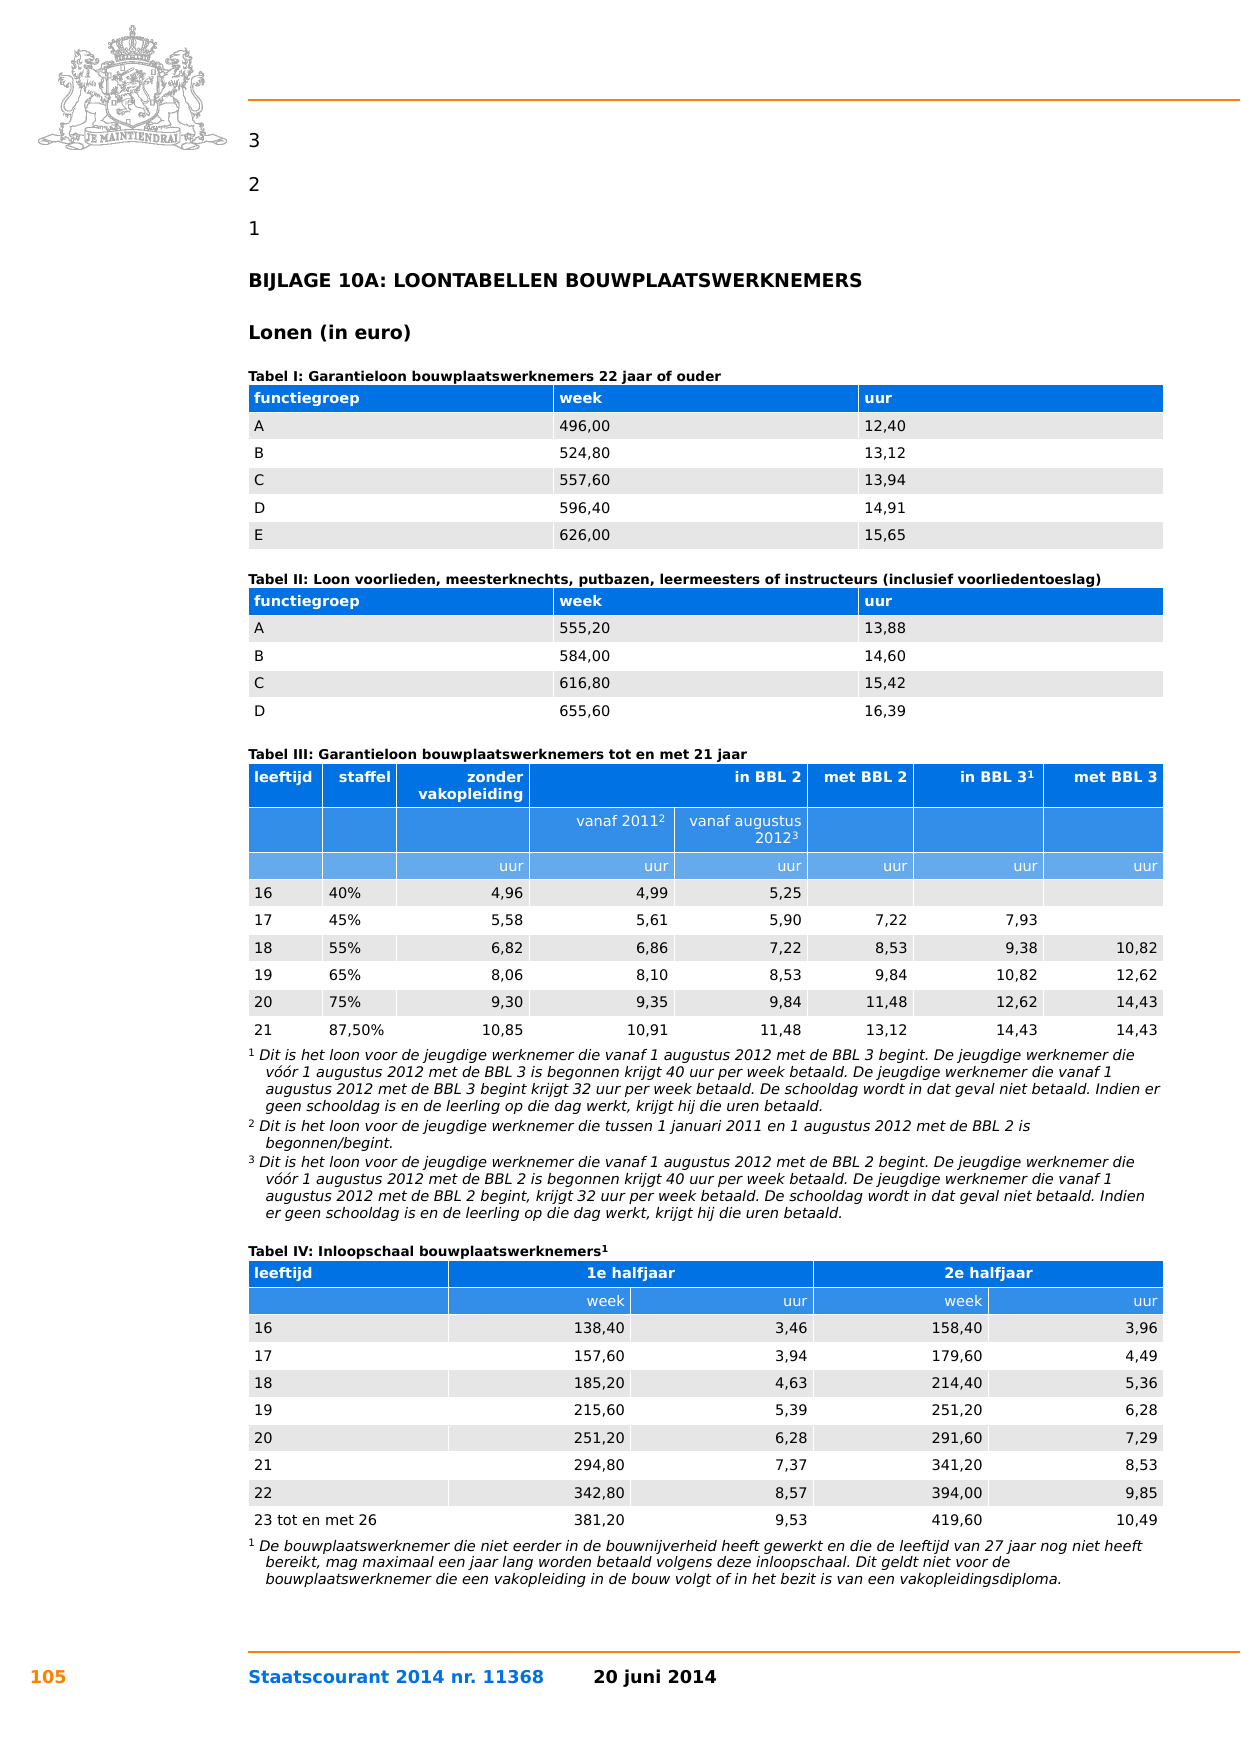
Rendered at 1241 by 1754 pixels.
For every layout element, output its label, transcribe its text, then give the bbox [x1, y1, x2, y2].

table_cell 15,65 [859, 522, 1163, 549]
table_cell 6,86 [530, 935, 674, 961]
picture [38, 25, 227, 150]
table_cell B [249, 643, 553, 669]
table_cell 17 [249, 1343, 448, 1369]
table_cell 179,60 [814, 1343, 988, 1369]
table_cell leeftijd [249, 1261, 448, 1287]
table_cell in BBL 31 [914, 764, 1043, 807]
table_cell 21 [249, 1017, 322, 1043]
table_cell [1044, 808, 1163, 852]
table_cell vanaf augustus 20123 [675, 808, 807, 852]
table_header Tabel IV: Inloopschaal bouwplaatswerknemers1 [248, 1244, 1163, 1259]
table_cell 8,06 [397, 962, 529, 989]
table_cell 20 [249, 1425, 448, 1451]
text 3 [248, 130, 1163, 152]
table_cell 291,60 [814, 1425, 988, 1451]
table_cell 18 [249, 935, 322, 961]
table_cell week [814, 1288, 988, 1314]
table_cell 5,25 [675, 880, 807, 906]
table_cell 16,39 [859, 698, 1163, 724]
table_cell E [249, 522, 553, 549]
table_cell 9,84 [808, 962, 913, 989]
table_cell 5,61 [530, 908, 674, 934]
table_cell 7,37 [631, 1453, 813, 1479]
table_cell D [249, 698, 553, 724]
table_cell week [554, 588, 858, 615]
table_cell 20 [249, 990, 322, 1016]
table_cell 394,00 [814, 1480, 988, 1506]
table_cell 1e halfjaar [449, 1261, 813, 1287]
table_cell met BBL 2 [808, 764, 913, 807]
table_cell 23 tot en met 26 [249, 1507, 448, 1533]
table_cell uur [859, 588, 1163, 615]
table_cell uur [859, 385, 1163, 412]
table_cell functiegroep [249, 588, 553, 615]
table_cell 11,48 [675, 1017, 807, 1043]
table_cell 9,53 [631, 1507, 813, 1533]
table_cell 21 [249, 1453, 448, 1479]
table_cell 3,46 [631, 1315, 813, 1342]
table_cell 4,96 [397, 880, 529, 906]
table_cell [249, 1288, 448, 1314]
table_cell uur [530, 853, 674, 879]
table_cell A [249, 616, 553, 642]
table_cell 8,53 [989, 1453, 1163, 1479]
table_cell 2e halfjaar [814, 1261, 1163, 1287]
table_cell 251,20 [449, 1425, 630, 1451]
table_cell uur [631, 1288, 813, 1314]
table_cell 13,12 [859, 440, 1163, 466]
text 1 [248, 218, 1163, 239]
table_cell 6,28 [989, 1398, 1163, 1424]
table_cell [323, 808, 396, 852]
table_cell [914, 808, 1043, 852]
table_cell 1 Dit is het loon voor de jeugdige werknemer die vanaf 1 augustus 2012 met de BBL 3 begint. De jeugdige werknemer die vóór 1 augustus 2012 met de BBL 3 is begonnen krijgt 40 uur per week betaald. De jeugdige werknemer die vanaf 1 augustus 2012 met de BBL 3 begint krijgt 32 uur per week betaald. De schooldag wordt in dat geval niet betaald. Indien er geen schooldag is en de leerling op die dag werkt, krijgt hij die uren betaald. 2 Dit is het loon voor de jeugdige werknemer die tussen 1 januari 2011 en 1 augustus 2012 met de BBL 2 is begonnen/begint. 3 Dit is het loon voor de jeugdige werknemer die vanaf 1 augustus 2012 met de BBL 2 begint. De jeugdige werknemer die vóór 1 augustus 2012 met de BBL 2 is begonnen krijgt 40 uur per week betaald. De jeugdige werknemer die vanaf 1 augustus 2012 met de BBL 2 begint, krijgt 32 uur per week betaald. De schooldag wordt in dat geval niet betaald. Indien er geen schooldag is en de leerling op die dag werkt, krijgt hij die uren betaald. [248, 1045, 1163, 1222]
table_cell 16 [249, 1315, 448, 1342]
table_cell 13,12 [808, 1017, 913, 1043]
table_cell 157,60 [449, 1343, 630, 1369]
table_cell 10,91 [530, 1017, 674, 1043]
table_cell 8,53 [675, 962, 807, 989]
table_cell 626,00 [554, 522, 858, 549]
table_cell 7,29 [989, 1425, 1163, 1451]
table_cell 1 De bouwplaatswerknemer die niet eerder in de bouwnijverheid heeft gewerkt en die de leeftijd van 27 jaar nog niet heeft bereikt, mag maximaal een jaar lang worden betaald volgens deze inloopschaal. Dit geldt niet voor de bouwplaatswerknemer die een vakopleiding in de bouw volgt of in het bezit is van een vakopleidingsdiploma. [248, 1535, 1163, 1588]
table_cell 13,94 [859, 468, 1163, 494]
table_cell 4,63 [631, 1370, 813, 1397]
table_cell uur [989, 1288, 1163, 1314]
table_cell 4,99 [530, 880, 674, 906]
table_cell 584,00 [554, 643, 858, 669]
table_header Tabel I: Garantieloon bouwplaatswerknemers 22 jaar of ouder [248, 369, 1163, 384]
table_cell 14,91 [859, 495, 1163, 521]
table_cell 11,48 [808, 990, 913, 1016]
table_cell 496,00 [554, 413, 858, 439]
table_cell 7,22 [675, 935, 807, 961]
table_cell C [249, 671, 553, 697]
table_cell 596,40 [554, 495, 858, 521]
table_cell 5,58 [397, 908, 529, 934]
table_cell 341,20 [814, 1453, 988, 1479]
table_cell 40% [323, 880, 396, 906]
table_cell 15,42 [859, 671, 1163, 697]
table_cell [397, 808, 529, 852]
table_cell uur [675, 853, 807, 879]
table_cell 616,80 [554, 671, 858, 697]
table_cell uur [808, 853, 913, 879]
subtitle Lonen (in euro) [248, 322, 1163, 343]
table_cell 138,40 [449, 1315, 630, 1342]
table_cell 381,20 [449, 1507, 630, 1533]
table_cell vanaf 20112 [530, 808, 674, 852]
table_cell 5,39 [631, 1398, 813, 1424]
table_header Tabel II: Loon voorlieden, meesterknechts, putbazen, leermeesters of instructeurs (inclusief voorliedentoeslag) [248, 572, 1163, 587]
table_cell 87,50% [323, 1017, 396, 1043]
table_cell 557,60 [554, 468, 858, 494]
table_cell [249, 853, 322, 879]
table_cell 14,43 [1044, 1017, 1163, 1043]
table_cell 12,40 [859, 413, 1163, 439]
table_cell 8,57 [631, 1480, 813, 1506]
table_cell 12,62 [914, 990, 1043, 1016]
table_cell [1044, 908, 1163, 934]
table_cell 5,36 [989, 1370, 1163, 1397]
table_cell [323, 853, 396, 879]
table_cell A [249, 413, 553, 439]
table_cell 7,93 [914, 908, 1043, 934]
table_cell zonder vakopleiding [397, 764, 529, 807]
table_cell [914, 880, 1043, 906]
table_cell B [249, 440, 553, 466]
table_cell 6,28 [631, 1425, 813, 1451]
table_cell uur [914, 853, 1043, 879]
table_cell 16 [249, 880, 322, 906]
table_cell 19 [249, 962, 322, 989]
table_cell leeftijd [249, 764, 322, 807]
table_cell [249, 808, 322, 852]
table_cell 14,43 [914, 1017, 1043, 1043]
table_cell 251,20 [814, 1398, 988, 1424]
table_cell 22 [249, 1480, 448, 1506]
table_cell C [249, 468, 553, 494]
table_cell uur [1044, 853, 1163, 879]
table_cell 3,96 [989, 1315, 1163, 1342]
table_cell 9,85 [989, 1480, 1163, 1506]
table_cell 8,10 [530, 962, 674, 989]
table_cell 10,49 [989, 1507, 1163, 1533]
table_cell 5,90 [675, 908, 807, 934]
table_cell met BBL 3 [1044, 764, 1163, 807]
table_cell [808, 808, 913, 852]
table_cell functiegroep [249, 385, 553, 412]
table_cell week [449, 1288, 630, 1314]
table_cell 13,88 [859, 616, 1163, 642]
table_cell 158,40 [814, 1315, 988, 1342]
table_cell 10,82 [914, 962, 1043, 989]
table_cell 45% [323, 908, 396, 934]
table_cell 14,60 [859, 643, 1163, 669]
table_cell 9,38 [914, 935, 1043, 961]
table_cell 215,60 [449, 1398, 630, 1424]
table_cell 3,94 [631, 1343, 813, 1369]
table_cell 4,49 [989, 1343, 1163, 1369]
table_cell uur [397, 853, 529, 879]
table_cell [1044, 880, 1163, 906]
text 2 [248, 174, 1163, 196]
table_cell 214,40 [814, 1370, 988, 1397]
table_cell 10,85 [397, 1017, 529, 1043]
table_cell [808, 880, 913, 906]
table_cell 6,82 [397, 935, 529, 961]
table_cell 12,62 [1044, 962, 1163, 989]
table_cell 8,53 [808, 935, 913, 961]
table_cell 17 [249, 908, 322, 934]
table_cell staffel [323, 764, 396, 807]
subtitle BIJLAGE 10A: LOONTABELLEN BOUWPLAATSWERKNEMERS [248, 269, 1163, 292]
table_cell 655,60 [554, 698, 858, 724]
table_cell week [554, 385, 858, 412]
table_cell 18 [249, 1370, 448, 1397]
table_cell 14,43 [1044, 990, 1163, 1016]
table_cell 555,20 [554, 616, 858, 642]
table_cell 9,30 [397, 990, 529, 1016]
table_cell 185,20 [449, 1370, 630, 1397]
table_cell 9,35 [530, 990, 674, 1016]
table_cell 7,22 [808, 908, 913, 934]
table_cell 294,80 [449, 1453, 630, 1479]
table_cell 342,80 [449, 1480, 630, 1506]
table_cell 419,60 [814, 1507, 988, 1533]
table_cell 65% [323, 962, 396, 989]
table_header Tabel III: Garantieloon bouwplaatswerknemers tot en met 21 jaar [248, 747, 1163, 763]
table_cell D [249, 495, 553, 521]
table_cell 75% [323, 990, 396, 1016]
table_cell in BBL 2 [530, 764, 807, 807]
table_cell 19 [249, 1398, 448, 1424]
table_cell 524,80 [554, 440, 858, 466]
table_cell 10,82 [1044, 935, 1163, 961]
table_cell 55% [323, 935, 396, 961]
table_cell 9,84 [675, 990, 807, 1016]
